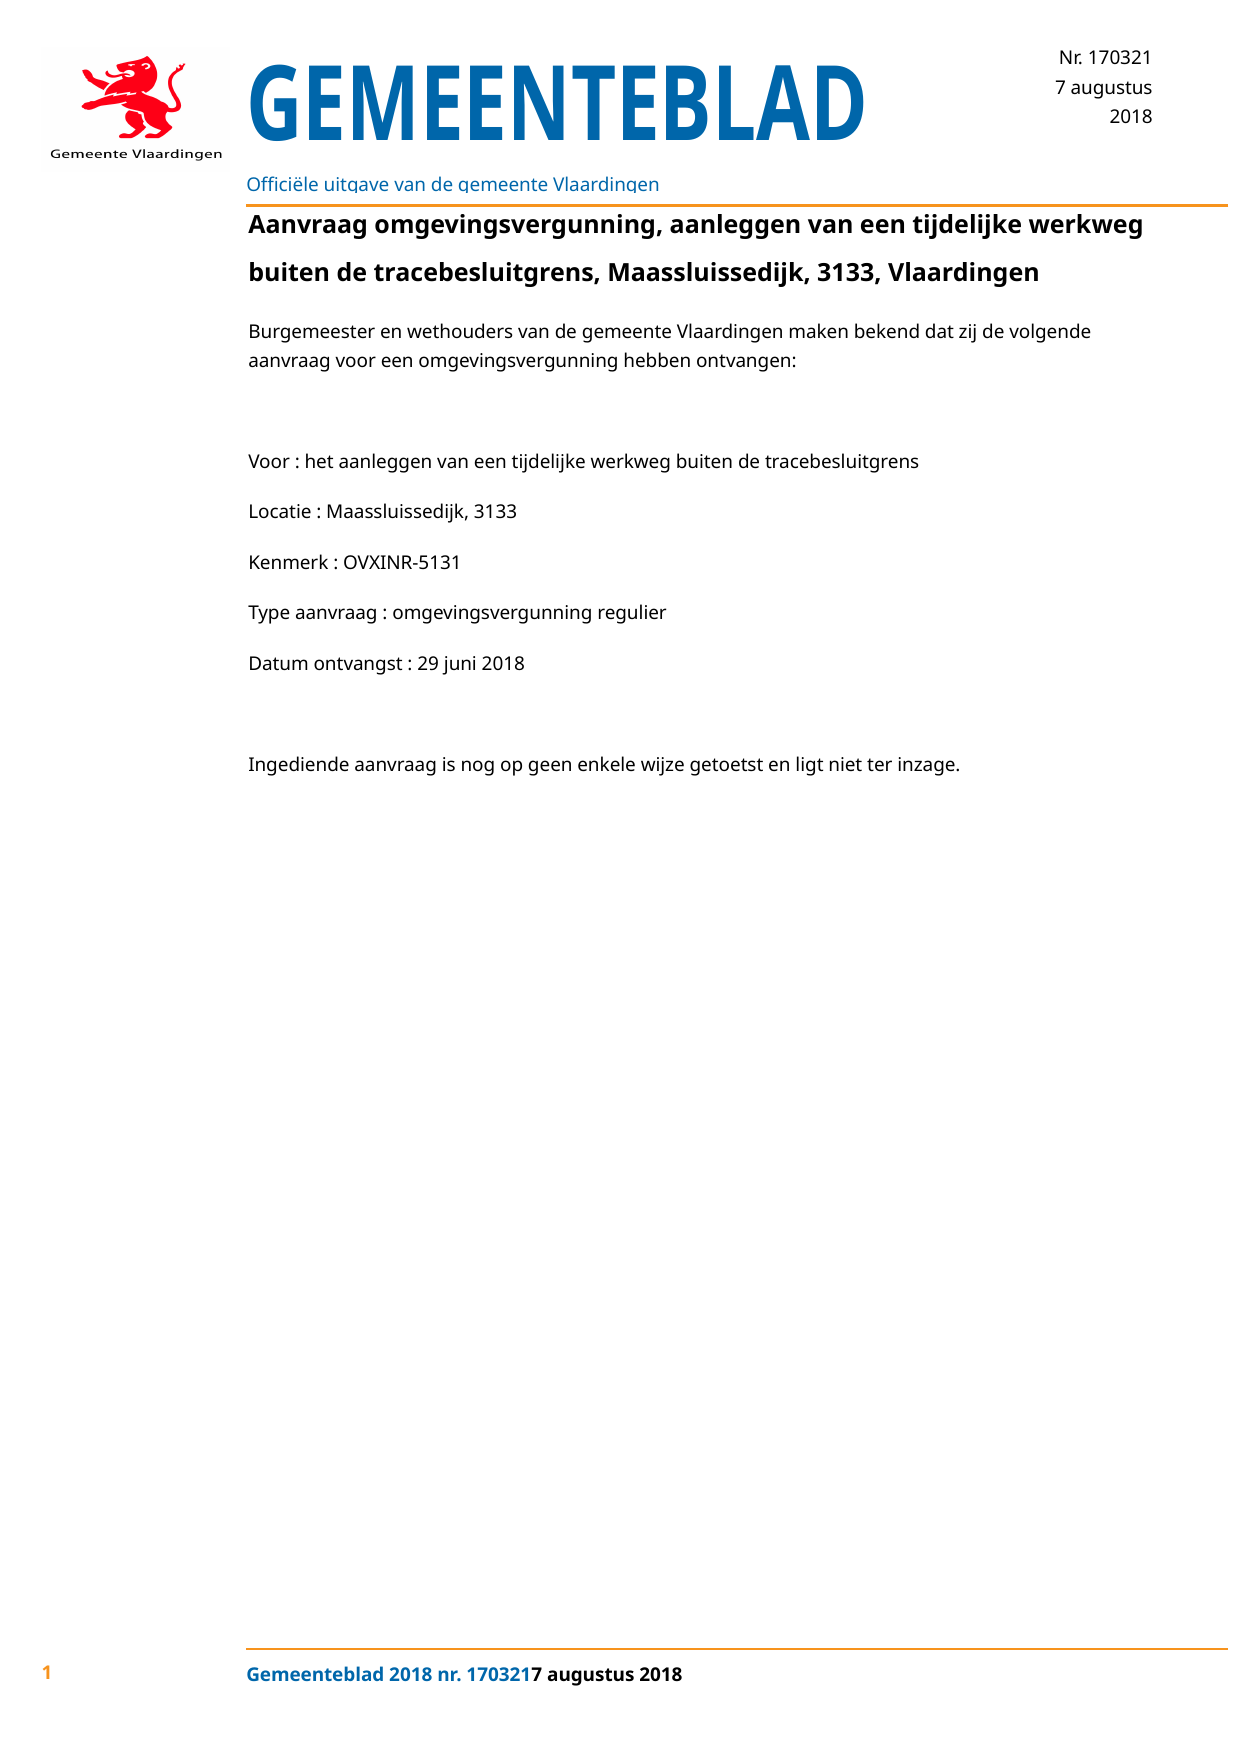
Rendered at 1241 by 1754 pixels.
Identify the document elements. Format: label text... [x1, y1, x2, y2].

picture [41, 47, 231, 172]
text Kenmerk : OVXINR-5131 [248, 549, 1152, 575]
text Locatie : Maassluissedijk, 3133 [248, 499, 1152, 524]
text Ingediende aanvraag is nog op geen enkele wijze getoetst en ligt niet ter inzage. [248, 751, 1152, 777]
text Datum ontvangst : 29 juni 2018 [248, 650, 1152, 676]
text Type aanvraag : omgevingsvergunning regulier [248, 599, 1152, 625]
text Aanvraag omgevingsvergunning, aanleggen van een tijdelijke werkweg buiten de tracebesluitgrens, Maassluissedijk, 3133, Vlaardingen [248, 207, 1152, 288]
text Burgemeester en wethouders van de gemeente Vlaardingen maken bekend dat zij de volgende aanvraag voor een omgevingsvergunning hebben ontvangen: [248, 318, 1152, 373]
text Voor : het aanleggen van een tijdelijke werkweg buiten de tracebesluitgrens [248, 448, 1152, 474]
